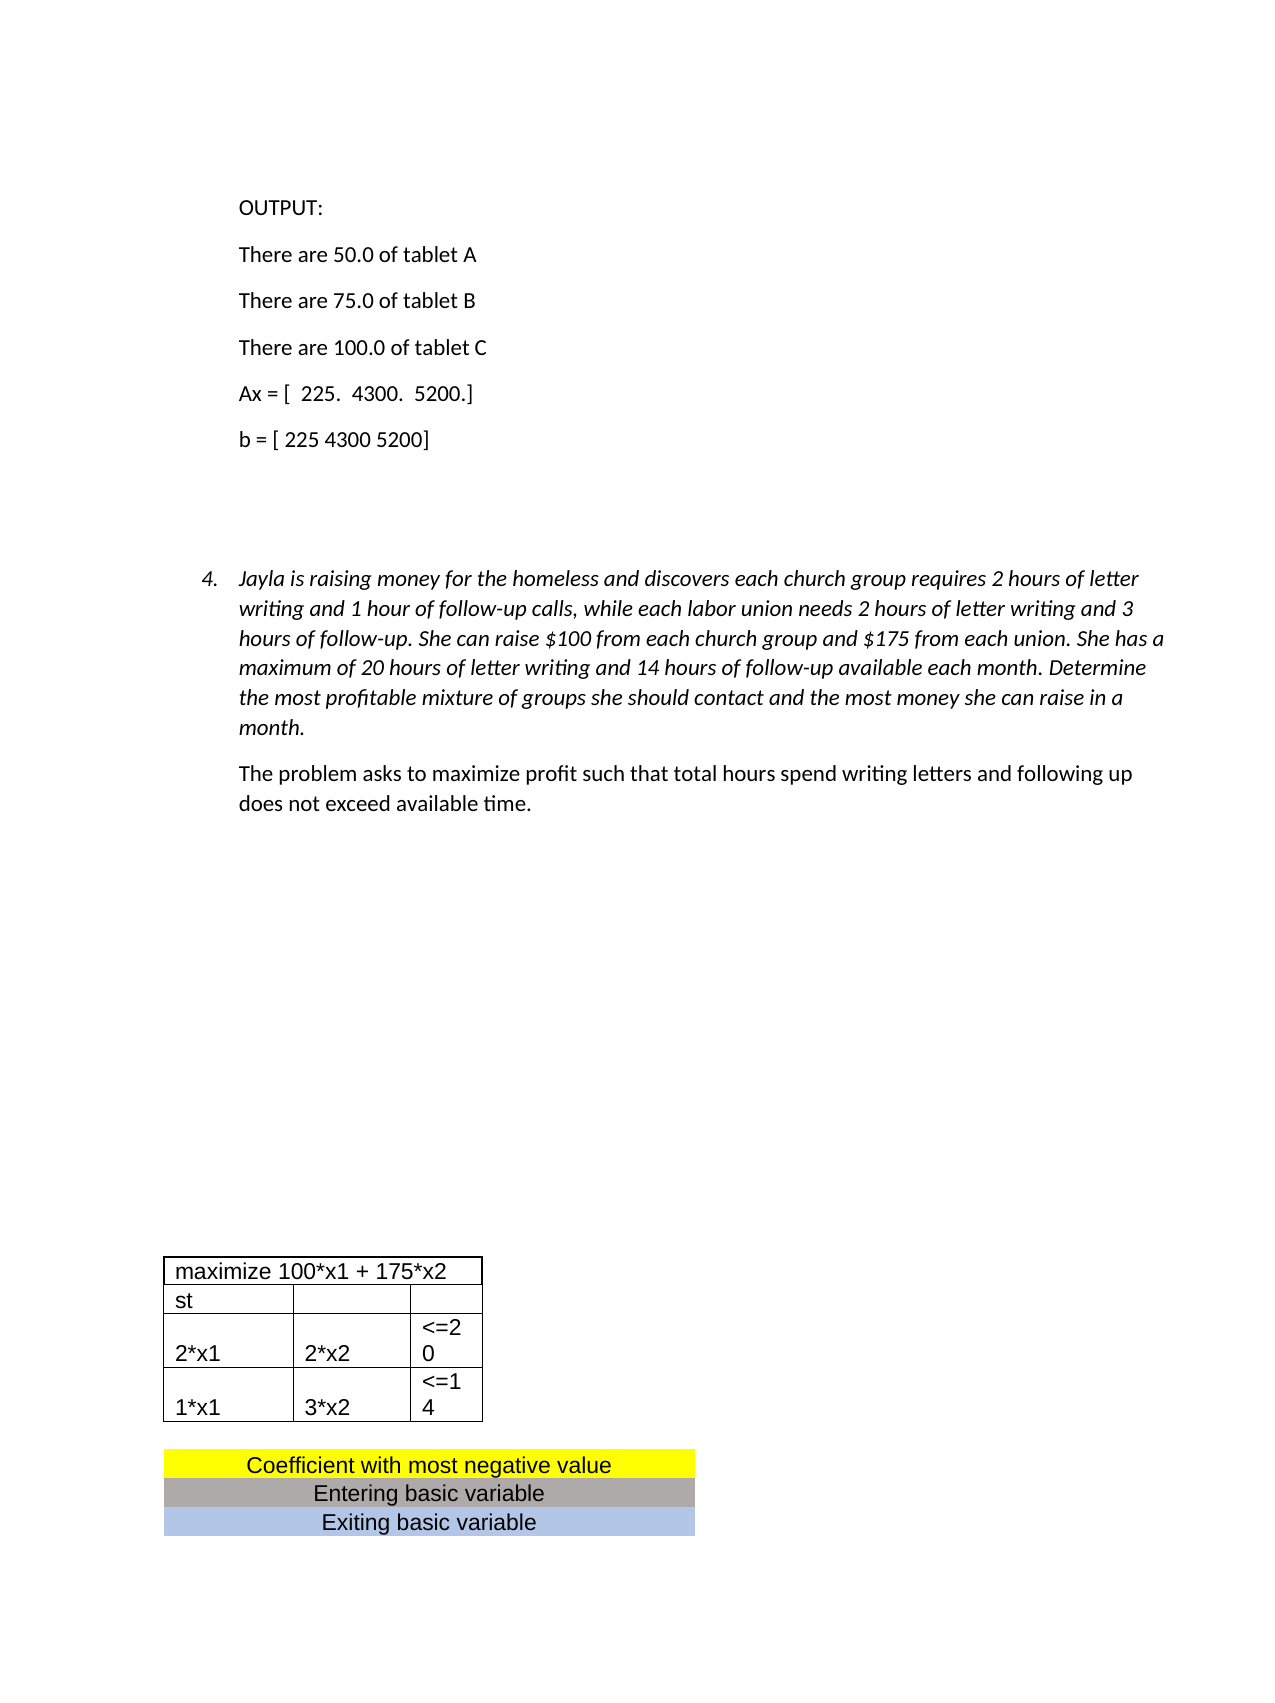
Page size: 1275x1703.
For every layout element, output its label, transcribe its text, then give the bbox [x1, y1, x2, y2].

table_cell [589, 1367, 695, 1421]
table_cell [801, 1507, 907, 1536]
table_header maximize 100*x1 + 175*x2 [165, 1258, 481, 1284]
table_cell [294, 1285, 410, 1313]
table_cell [801, 1449, 907, 1478]
table_cell [907, 1478, 1013, 1507]
table_cell [293, 1422, 411, 1449]
table_cell [695, 1507, 801, 1536]
table_cell [164, 1422, 293, 1449]
list There are 100.0 of tablet C [238, 333, 1183, 361]
table_cell [695, 1313, 801, 1367]
table_cell [801, 1421, 907, 1449]
list b = [ 225 4300 5200] [238, 425, 1183, 453]
table_cell [907, 1367, 1013, 1421]
table_cell [695, 1449, 801, 1478]
table_cell [411, 1422, 482, 1449]
table_cell [907, 1284, 1013, 1313]
list The problem asks to maximize profit such that total hours spend writing letters and following up does not exceed available time. [238, 759, 1183, 817]
table_header [907, 1256, 1013, 1284]
table_cell [589, 1421, 695, 1449]
table_cell [907, 1313, 1013, 1367]
table_cell st [164, 1285, 293, 1313]
table_cell [695, 1367, 801, 1421]
list OUTPUT: [238, 193, 1183, 222]
table_cell [589, 1284, 695, 1313]
table_cell [695, 1284, 801, 1313]
table_cell [801, 1478, 907, 1507]
table_cell Coefficient with most negative value [164, 1449, 695, 1478]
table_cell [801, 1313, 907, 1367]
table_cell Exiting basic variable [164, 1507, 695, 1536]
table_header [589, 1256, 695, 1284]
table_header [483, 1256, 588, 1284]
table_cell 1*x1 [164, 1368, 293, 1421]
list There are 75.0 of tablet B [238, 286, 1183, 314]
table_cell [695, 1478, 801, 1507]
list Ax = [ 225. 4300. 5200.] [238, 379, 1183, 407]
table_cell 2*x2 [294, 1314, 410, 1367]
table_cell [801, 1367, 907, 1421]
list There are 50.0 of tablet A [238, 240, 1183, 268]
table_cell [483, 1367, 588, 1421]
table_cell [695, 1421, 801, 1449]
table_cell [907, 1421, 1013, 1449]
table_cell [801, 1284, 907, 1313]
table_cell Entering basic variable [164, 1478, 695, 1507]
table_cell [411, 1285, 482, 1313]
list Jayla is raising money for the homeless and discovers each church group requires 2 hours of letter writing and 1 hour of follow-up calls, while each labor union needs 2 hours of letter writing and 3 hours of follow-up. She can raise $100 from each church group and $175 from each union. She has a maximum of 20 hours of letter writing and 14 hours of follow-up available each month. Determine the most profitable mixture of groups she should contact and the most money she can raise in a month. [201, 564, 1183, 741]
table_cell [907, 1449, 1013, 1478]
table_cell [907, 1507, 1013, 1536]
table_cell <=14 [411, 1368, 482, 1421]
table_cell [482, 1421, 588, 1449]
table_header [801, 1256, 907, 1284]
table_header [695, 1256, 801, 1284]
table_cell [483, 1313, 588, 1367]
table_cell [589, 1313, 695, 1367]
table_cell <=20 [411, 1314, 482, 1367]
table_cell [483, 1284, 588, 1313]
table_cell 3*x2 [294, 1368, 410, 1421]
table_cell 2*x1 [164, 1314, 293, 1367]
